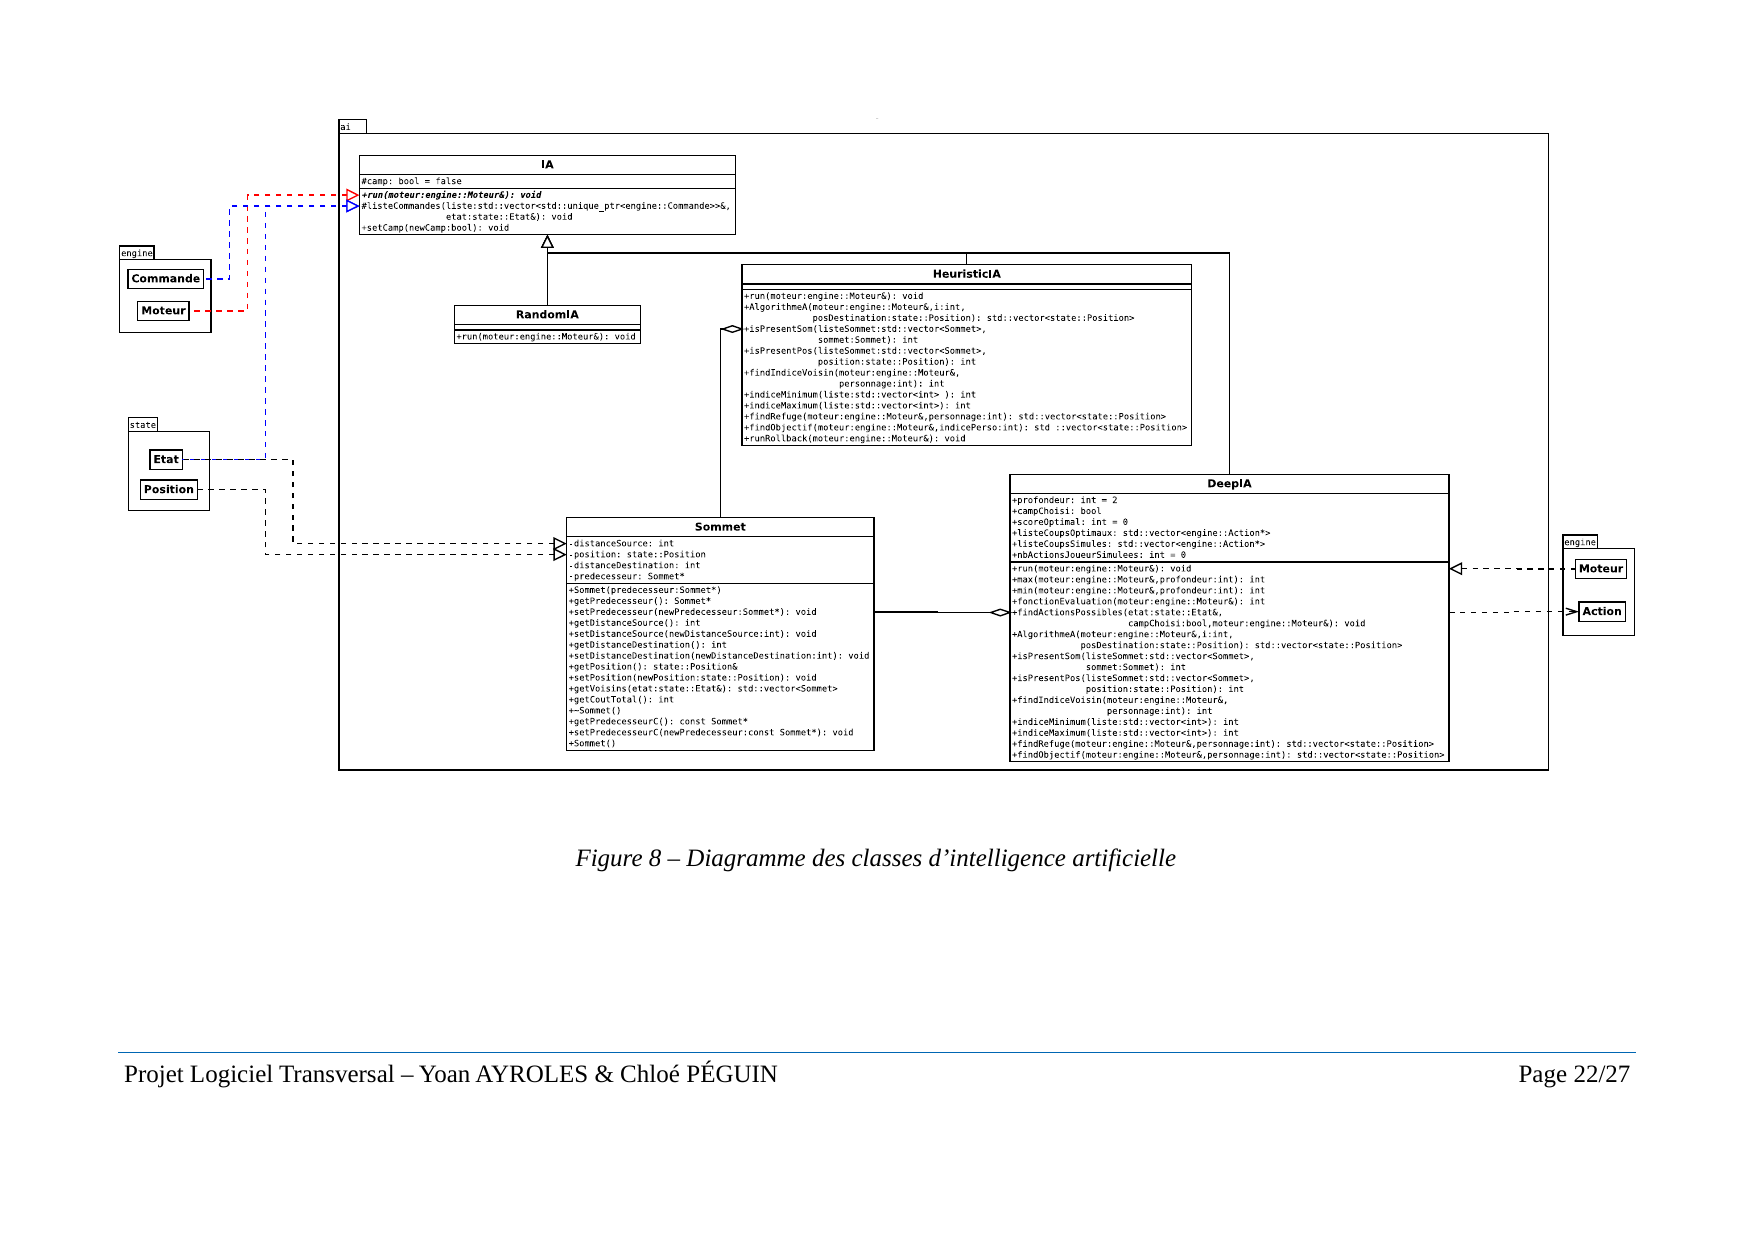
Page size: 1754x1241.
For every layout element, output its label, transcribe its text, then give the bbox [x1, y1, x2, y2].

text Figure 8 – Diagramme des classes d’intelligence artificielle [118, 843, 1636, 872]
